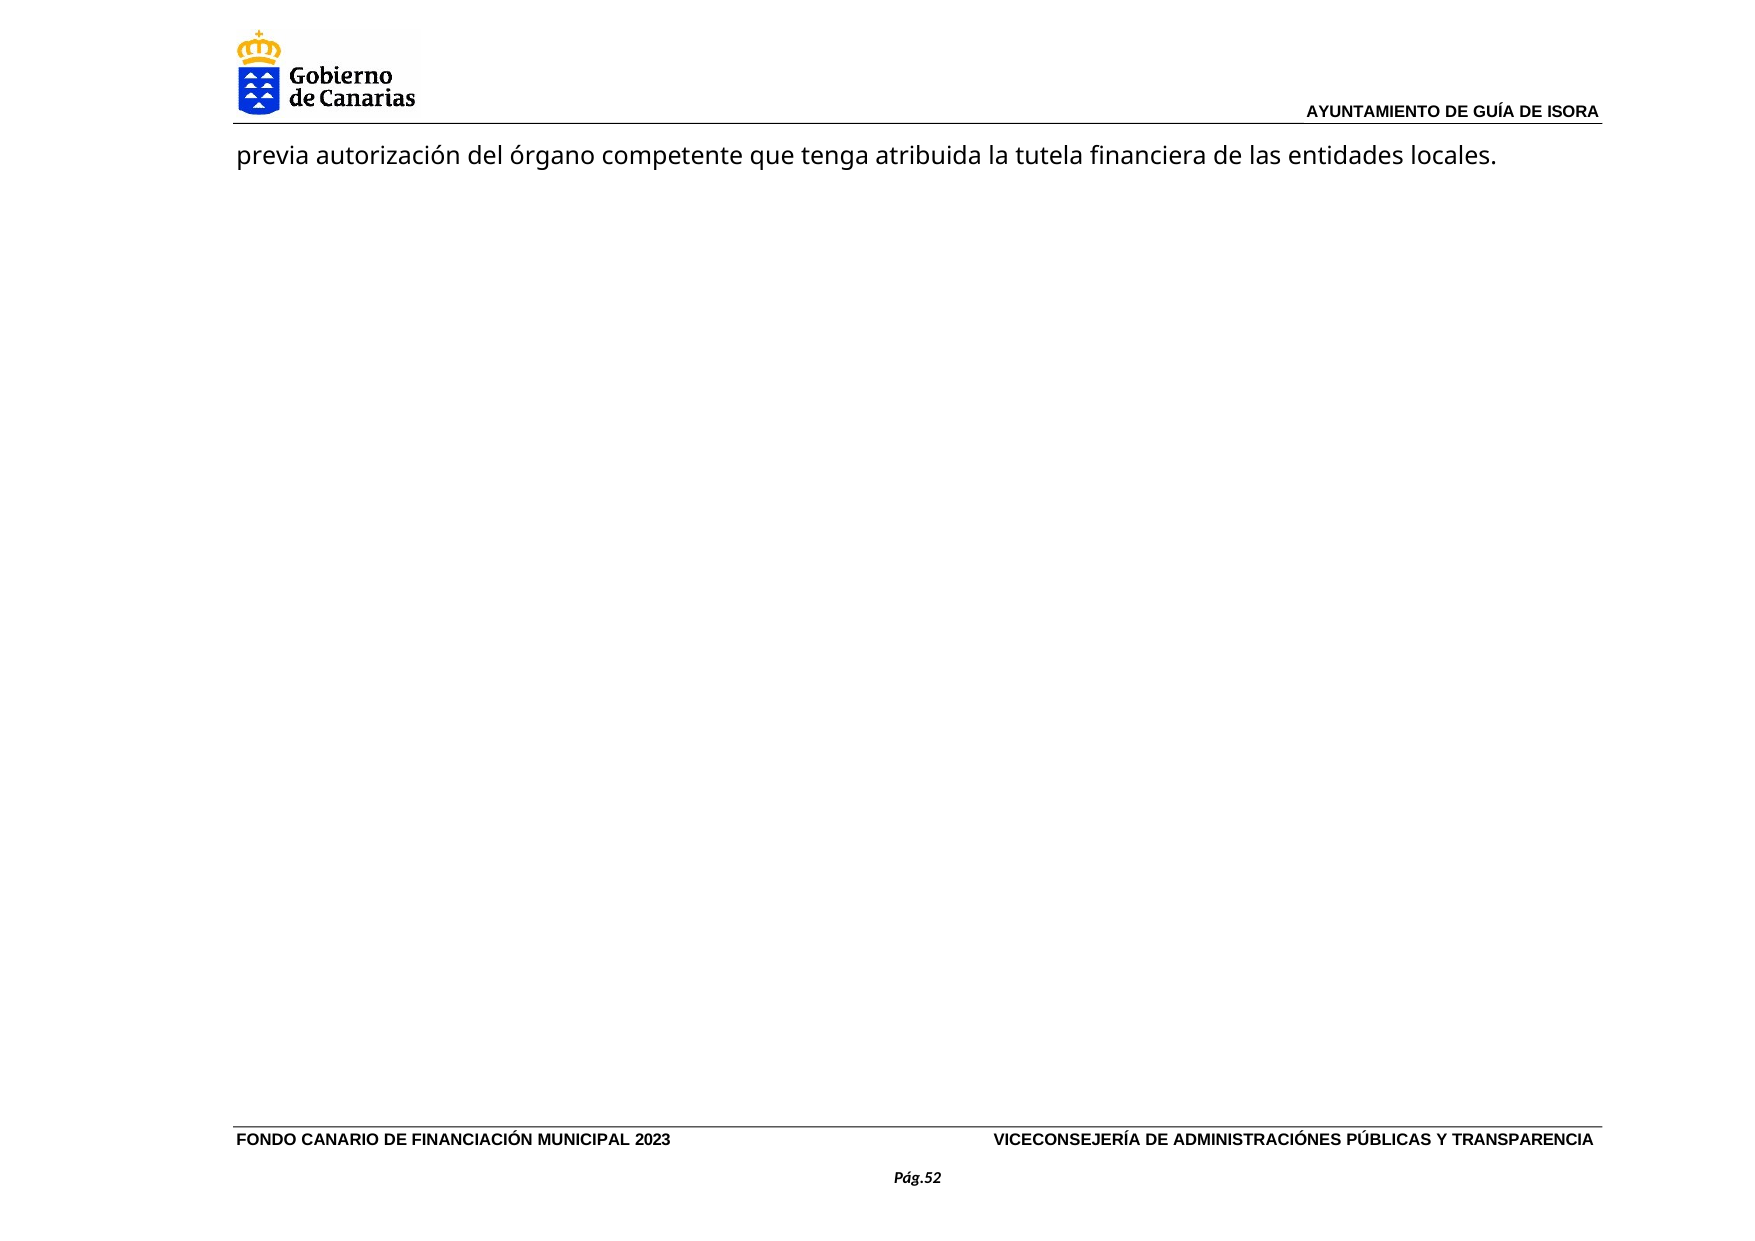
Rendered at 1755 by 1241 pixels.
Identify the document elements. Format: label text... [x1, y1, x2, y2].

text previa autorización del órgano competente que tenga atribuida la tutela financiera de las entidades locales. [236, 137, 1600, 172]
